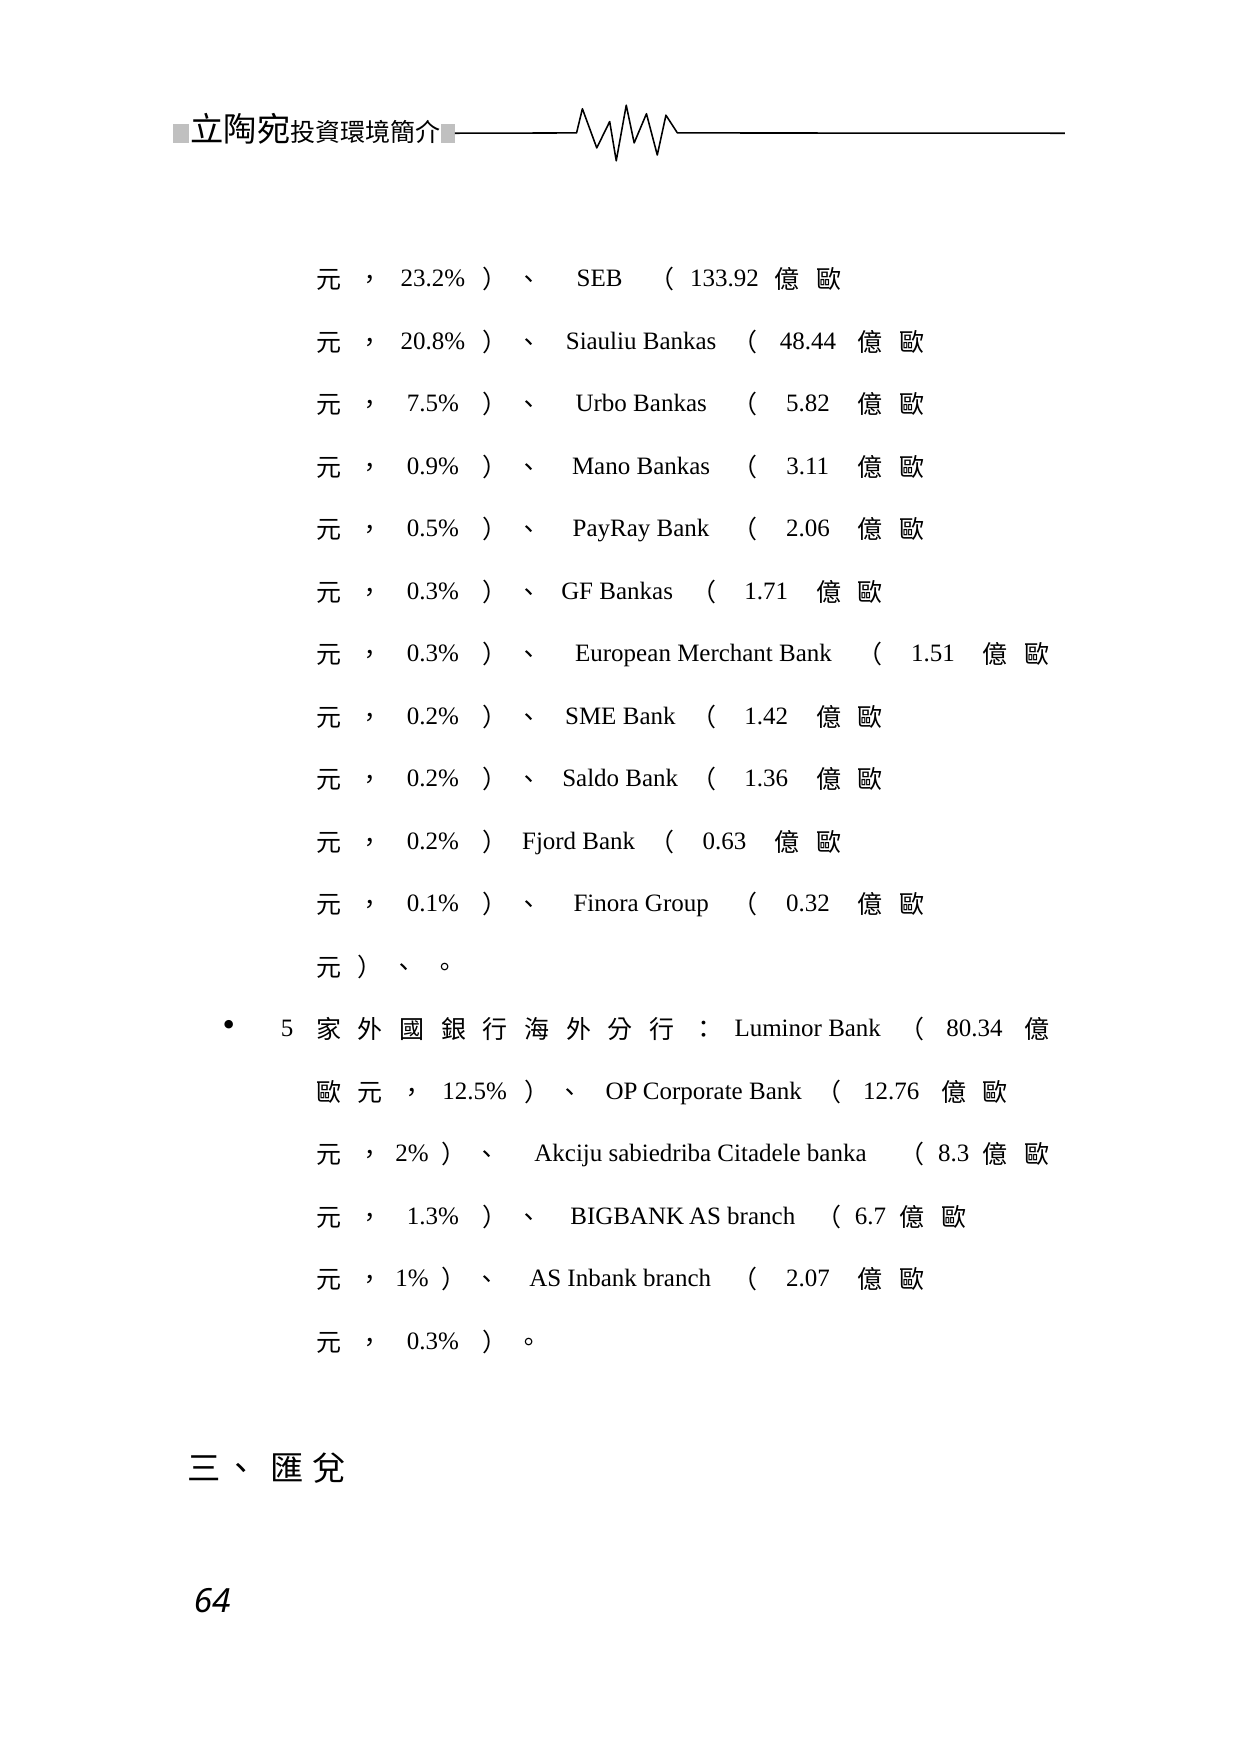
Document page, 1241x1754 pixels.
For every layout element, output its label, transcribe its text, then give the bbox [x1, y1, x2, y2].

list 元，23.2%）、SEB（133.92億歐元，20.8%）、Siauliu Bankas（48.44億歐元，7.5%）、Urbo Bankas（5.82億歐元，0.9%）、Mano Bankas（3.11億歐元，0.5%）、PayRay Bank（2.06億歐元，0.3%）、GF Bankas （1.71億歐元，0.3%）、European Merchant Bank（1.51億歐元，0.2%）、SME Bank（1.42億歐元，0.2%）、Saldo Bank（1.36億歐元，0.2%）Fjord Bank（0.63億歐元，0.1%）、Finora Group（0.32億歐元）、。 [197, 236, 1058, 986]
list 5家外國銀行海外分行：Luminor Bank（80.34億歐元，12.5%）、OP Corporate Bank（12.76億歐元，2%）、Akciju sabiedriba Citadele banka （8.3億歐元，1.3%）、BIGBANK AS branch（6.7億歐元，1%）、AS Inbank branch（2.07億歐元，0.3%）。 [197, 986, 1058, 1361]
text 三、匯兌 [183, 1424, 1058, 1486]
